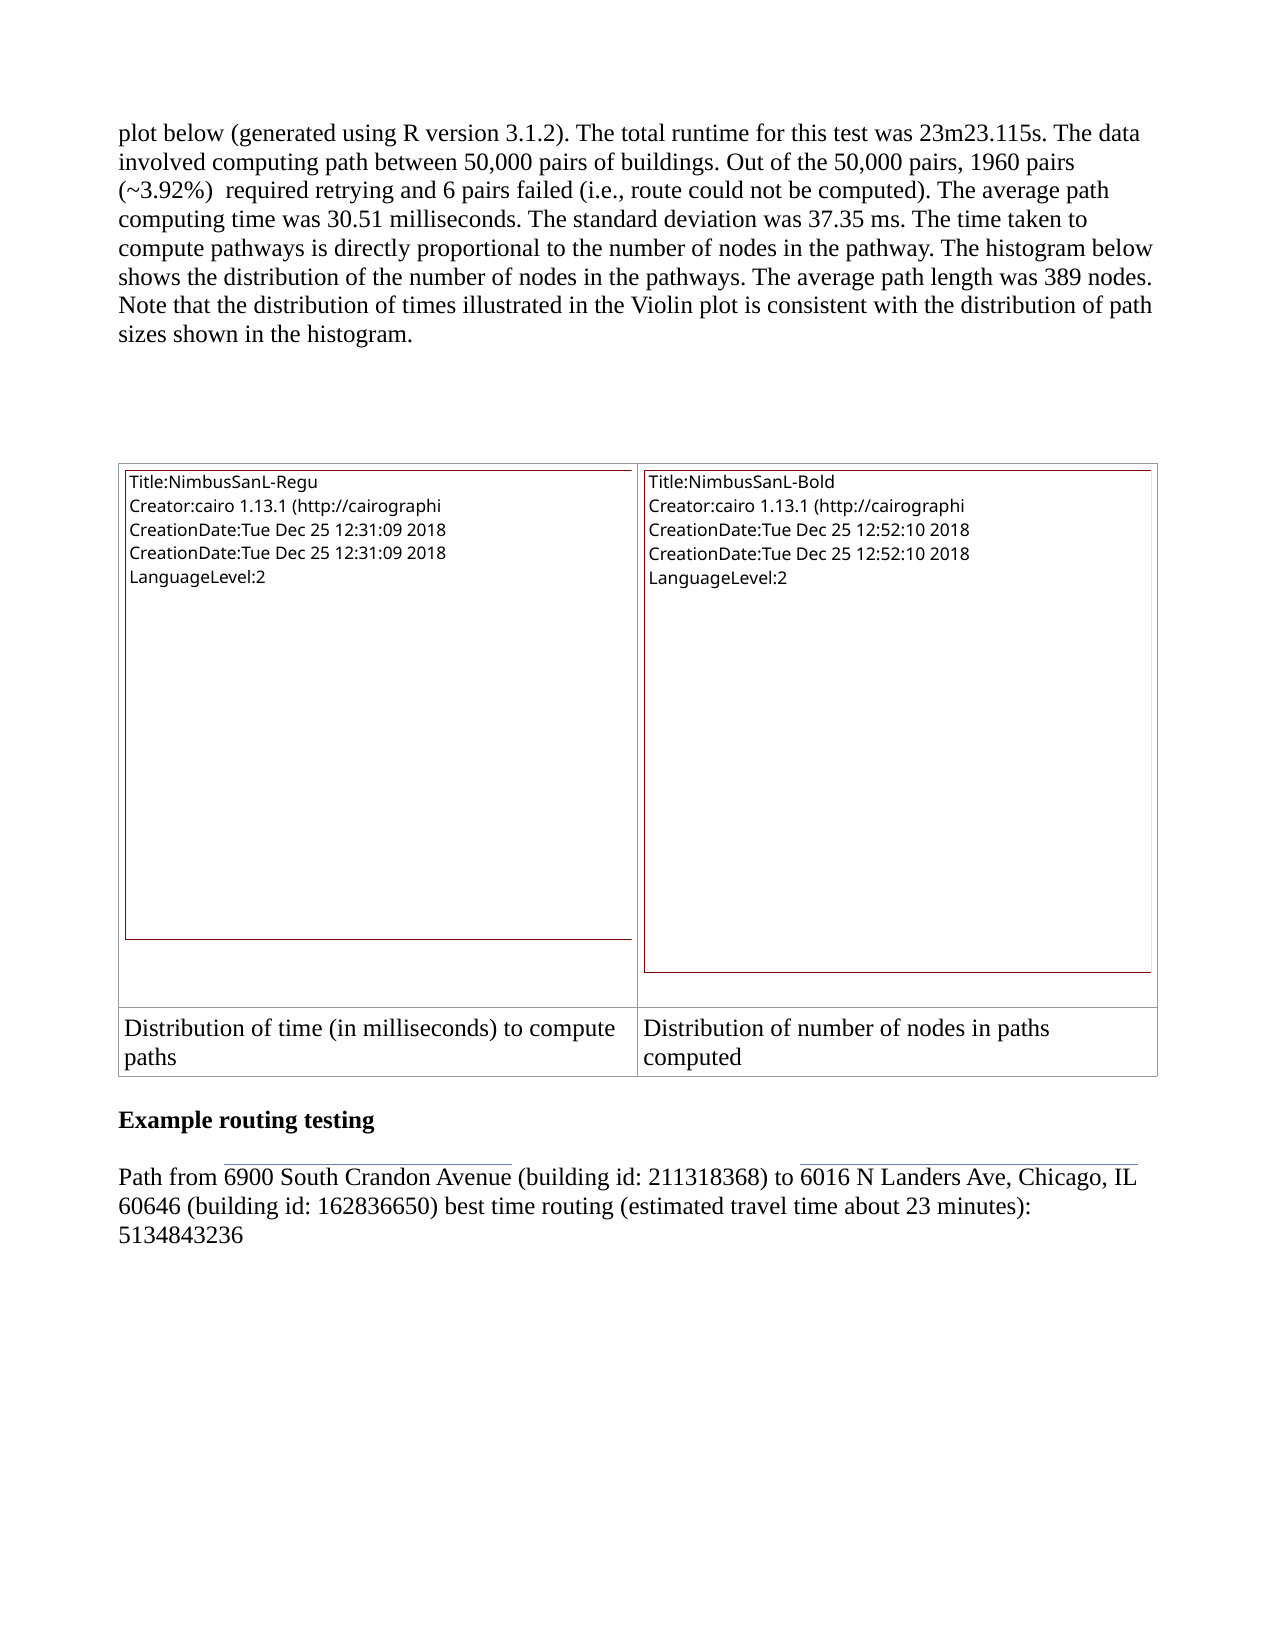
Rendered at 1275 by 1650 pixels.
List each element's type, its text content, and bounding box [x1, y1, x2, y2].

text 5134843236 [118, 1220, 1157, 1249]
text Example routing testing [118, 1105, 1157, 1134]
table_header [638, 464, 1157, 1007]
table_header [119, 464, 637, 1007]
text plot below (generated using R version 3.1.2). The total runtime for this test was 23m23.115s. The data involved computing path between 50,000 pairs of buildings. Out of the 50,000 pairs, 1960 pairs (~3.92%) required retrying and 6 pairs failed (i.e., route could not be computed). The average path computing time was 30.51 milliseconds. The standard deviation was 37.35 ms. The time taken to compute pathways is directly proportional to the number of nodes in the pathway. The histogram below shows the distribution of the number of nodes in the pathways. The average path length was 389 nodes. Note that the distribution of times illustrated in the Violin plot is consistent with the distribution of path sizes shown in the histogram. [118, 118, 1157, 348]
table_cell Distribution of time (in milliseconds) to compute paths [119, 1008, 637, 1076]
table_cell Distribution of number of nodes in paths computed [638, 1008, 1157, 1076]
text Path from 6900 South Crandon Avenue (building id: 211318368) to 6016 N Landers Ave, Chicago, IL 60646 (building id: 162836650) best time routing (estimated travel time about 23 minutes): [118, 1162, 1157, 1220]
